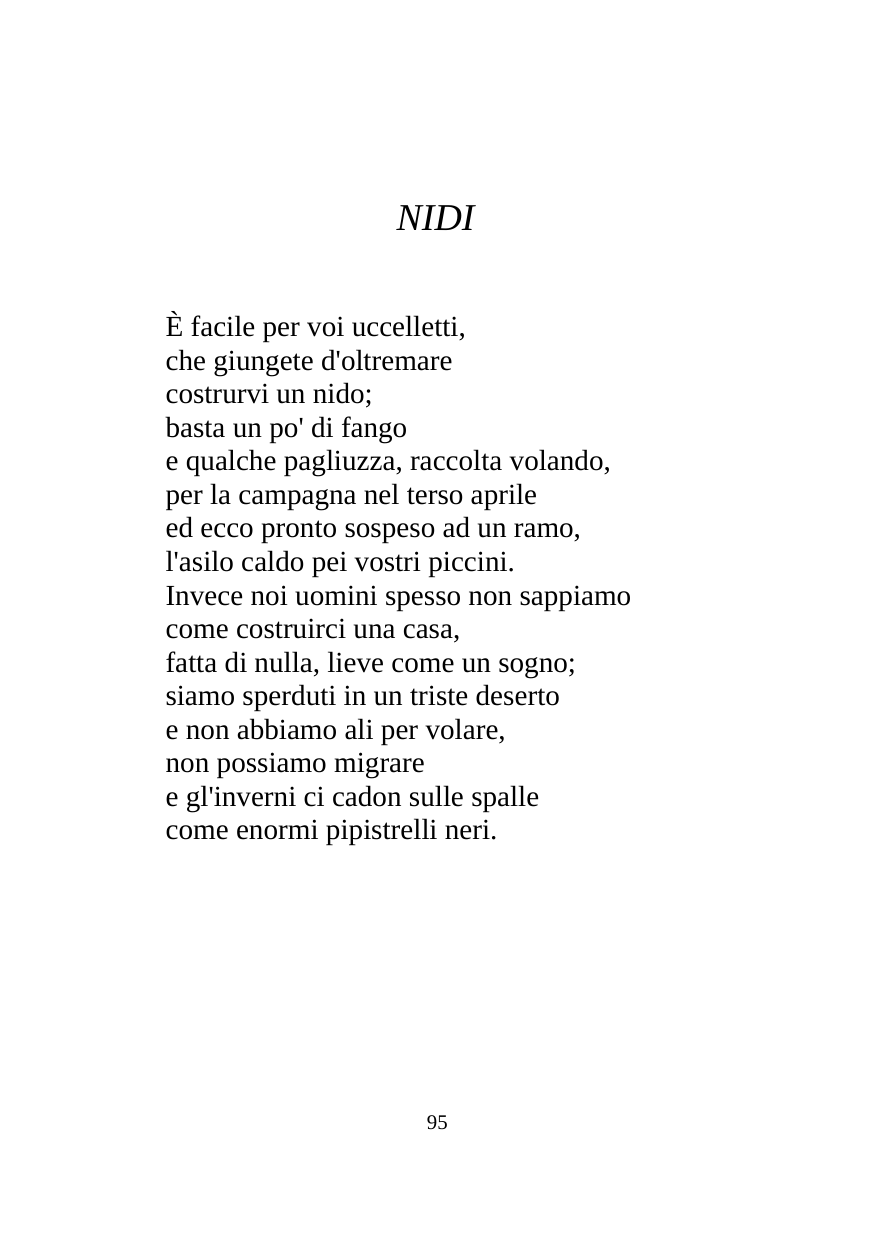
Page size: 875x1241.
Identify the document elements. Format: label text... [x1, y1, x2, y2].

text È facile per voi uccelletti, che giungete d'oltremare costrurvi un nido; basta un po' di fango e qualche pagliuzza, raccolta volando, per la campagna nel terso aprile ed ecco pronto sospeso ad un ramo, l'asilo caldo pei vostri piccini. Invece noi uomini spesso non sappiamo come costruirci una casa, fatta di nulla, lieve come un sogno; siamo sperduti in un triste deserto e non abbiamo ali per volare, non possiamo migrare e gl'inverni ci cadon sulle spalle come enormi pipistrelli neri. [165, 309, 768, 846]
subtitle NIDI [106, 195, 768, 238]
